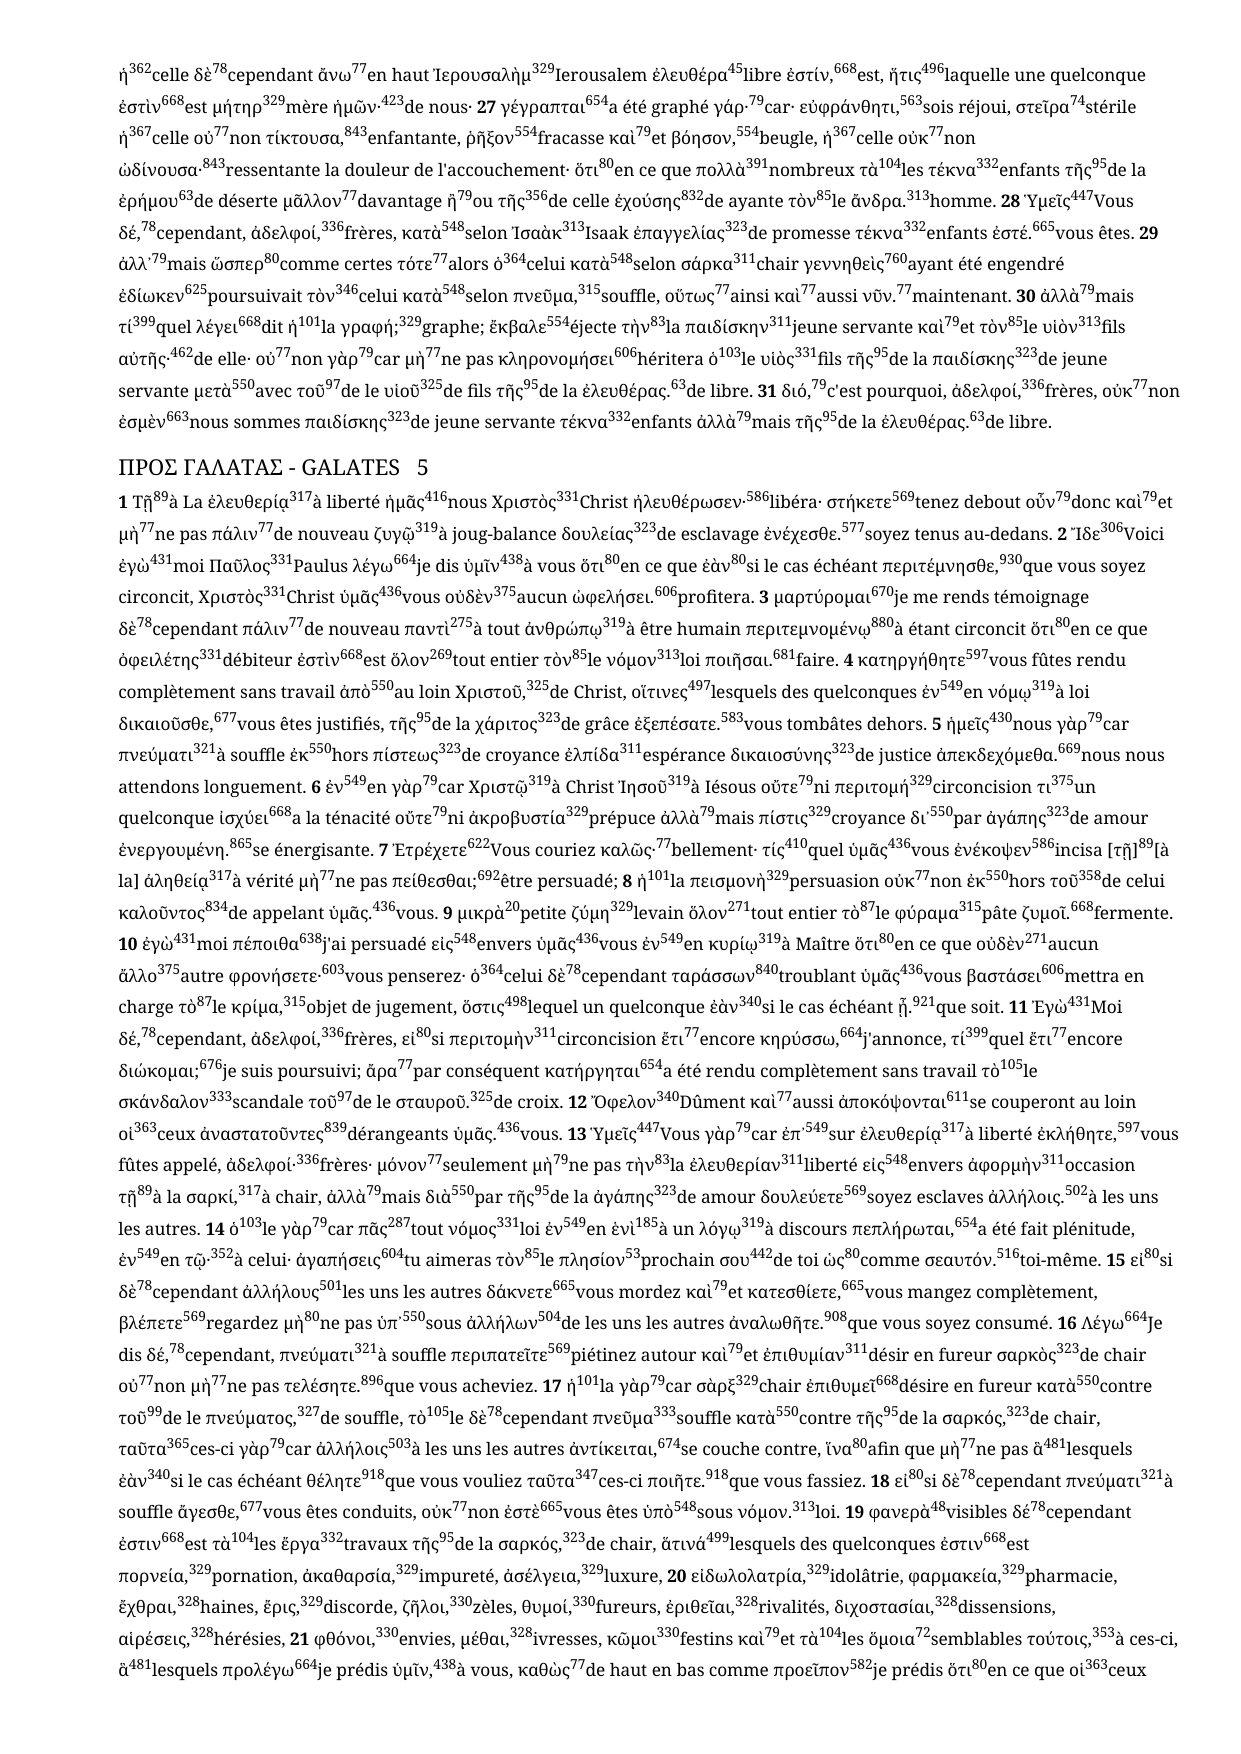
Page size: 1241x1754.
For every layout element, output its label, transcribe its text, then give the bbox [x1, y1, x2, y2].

text 1 Τῇ89à La ἐλευθερίᾳ317à liberté ἡμᾶς416nous Χριστὸς331Christ ἠλευθέρωσεν·586libéra· στήκετε569tenez debout οὖν79donc καὶ79et μὴ77ne pas πάλιν77de nouveau ζυγῷ319à joug-balance δουλείας323de esclavage ἐνέχεσθε.577soyez tenus au-dedans. 2 Ἴδε306Voici ἐγὼ431moi Παῦλος331Paulus λέγω664je dis ὑμῖν438à vous ὅτι80en ce que ἐὰν80si le cas échéant περιτέμνησθε,930que vous soyez circoncit, Χριστὸς331Christ ὑμᾶς436vous οὐδὲν375aucun ὠφελήσει.606profitera. 3 μαρτύρομαι670je me rends témoignage δὲ78cependant πάλιν77de nouveau παντὶ275à tout ἀνθρώπῳ319à être humain περιτεμνομένῳ880à étant circoncit ὅτι80en ce que ὀφειλέτης331débiteur ἐστὶν668est ὅλον269tout entier τὸν85le νόμον313loi ποιῆσαι.681faire. 4 κατηργήθητε597vous fûtes rendu complètement sans travail ἀπὸ550au loin Χριστοῦ,325de Christ, οἵτινες497lesquels des quelconques ἐν549en νόμῳ319à loi δικαιοῦσθε,677vous êtes justifiés, τῆς95de la χάριτος323de grâce ἐξεπέσατε.583vous tombâtes dehors. 5 ἡμεῖς430nous γὰρ79car πνεύματι321à souffle ἐκ550hors πίστεως323de croyance ἐλπίδα311espérance δικαιοσύνης323de justice ἀπεκδεχόμεθα.669nous nous attendons longuement. 6 ἐν549en γὰρ79car Χριστῷ319à Christ Ἰησοῦ319à Iésous οὔτε79ni περιτομή329circoncision τι375un quelconque ἰσχύει668a la ténacité οὔτε79ni ἀκροβυστία329prépuce ἀλλὰ79mais πίστις329croyance δι᾽550par ἀγάπης323de amour ἐνεργουμένη.865se énergisante. 7 Ἐτρέχετε622Vous couriez καλῶς·77bellement· τίς410quel ὑμᾶς436vous ἐνέκοψεν586incisa [τῇ]89[à la] ἀληθείᾳ317à vérité μὴ77ne pas πείθεσθαι;692être persuadé; 8 ἡ101la πεισμονὴ329persuasion οὐκ77non ἐκ550hors τοῦ358de celui καλοῦντος834de appelant ὑμᾶς.436vous. 9 μικρὰ20petite ζύμη329levain ὅλον271tout entier τὸ87le φύραμα315pâte ζυμοῖ.668fermente. 10 ἐγὼ431moi πέποιθα638j'ai persuadé εἰς548envers ὑμᾶς436vous ἐν549en κυρίῳ319à Maître ὅτι80en ce que οὐδὲν271aucun ἄλλο375autre φρονήσετε·603vous penserez· ὁ364celui δὲ78cependant ταράσσων840troublant ὑμᾶς436vous βαστάσει606mettra en charge τὸ87le κρίμα,315objet de jugement, ὅστις498lequel un quelconque ἐὰν340si le cas échéant ᾖ.921que soit. 11 Ἐγὼ431Moi δέ,78cependant, ἀδελφοί,336frères, εἰ80si περιτομὴν311circoncision ἔτι77encore κηρύσσω,664j'annonce, τί399quel ἔτι77encore διώκομαι;676je suis poursuivi; ἄρα77par conséquent κατήργηται654a été rendu complètement sans travail τὸ105le σκάνδαλον333scandale τοῦ97de le σταυροῦ.325de croix. 12 Ὄφελον340Dûment καὶ77aussi ἀποκόψονται611se couperont au loin οἱ363ceux ἀναστατοῦντες839dérangeants ὑμᾶς.436vous. 13 Ὑμεῖς447Vous γὰρ79car ἐπ᾽549sur ἐλευθερίᾳ317à liberté ἐκλήθητε,597vous fûtes appelé, ἀδελφοί·336frères· μόνον77seulement μὴ79ne pas τὴν83la ἐλευθερίαν311liberté εἰς548envers ἀφορμὴν311occasion τῇ89à la σαρκί,317à chair, ἀλλὰ79mais διὰ550par τῆς95de la ἀγάπης323de amour δουλεύετε569soyez esclaves ἀλλήλοις.502à les uns les autres. 14 ὁ103le γὰρ79car πᾶς287tout νόμος331loi ἐν549en ἑνὶ185à un λόγῳ319à discours πεπλήρωται,654a été fait plénitude, ἐν549en τῷ·352à celui· ἀγαπήσεις604tu aimeras τὸν85le πλησίον53prochain σου442de toi ὡς80comme σεαυτόν.516toi-même. 15 εἰ80si δὲ78cependant ἀλλήλους501les uns les autres δάκνετε665vous mordez καὶ79et κατεσθίετε,665vous mangez complètement, βλέπετε569regardez μὴ80ne pas ὑπ᾽550sous ἀλλήλων504de les uns les autres ἀναλωθῆτε.908que vous soyez consumé. 16 Λέγω664Je dis δέ,78cependant, πνεύματι321à souffle περιπατεῖτε569piétinez autour καὶ79et ἐπιθυμίαν311désir en fureur σαρκὸς323de chair οὐ77non μὴ77ne pas τελέσητε.896que vous acheviez. 17 ἡ101la γὰρ79car σὰρξ329chair ἐπιθυμεῖ668désire en fureur κατὰ550contre τοῦ99de le πνεύματος,327de souffle, τὸ105le δὲ78cependant πνεῦμα333souffle κατὰ550contre τῆς95de la σαρκός,323de chair, ταῦτα365ces-ci γὰρ79car ἀλλήλοις503à les uns les autres ἀντίκειται,674se couche contre, ἵνα80afin que μὴ77ne pas ἃ481lesquels ἐὰν340si le cas échéant θέλητε918que vous vouliez ταῦτα347ces-ci ποιῆτε.918que vous fassiez. 18 εἰ80si δὲ78cependant πνεύματι321à souffle ἄγεσθε,677vous êtes conduits, οὐκ77non ἐστὲ665vous êtes ὑπὸ548sous νόμον.313loi. 19 φανερὰ48visibles δέ78cependant ἐστιν668est τὰ104les ἔργα332travaux τῆς95de la σαρκός,323de chair, ἅτινά499lesquels des quelconques ἐστιν668est πορνεία,329pornation, ἀκαθαρσία,329impureté, ἀσέλγεια,329luxure, 20 εἰδωλολατρία,329idolâtrie, φαρμακεία,329pharmacie, ἔχθραι,328haines, ἔρις,329discorde, ζῆλοι,330zèles, θυμοί,330fureurs, ἐριθεῖαι,328rivalités, διχοστασίαι,328dissensions, αἱρέσεις,328hérésies, 21 φθόνοι,330envies, μέθαι,328ivresses, κῶμοι330festins καὶ79et τὰ104les ὅμοια72semblables τούτοις,353à ces-ci, ἃ481lesquels προλέγω664je prédis ὑμῖν,438à vous, καθὼς77de haut en bas comme προεῖπον582je prédis ὅτι80en ce que οἱ363ceux τὰ86les τοιαῦτα347tels πράσσοντες839pratiquants βασιλείαν311royauté θεοῦ325de Dieu οὐ77non κληρονομήσουσιν.605hériteront. 22 ὁ103le δὲ78cependant καρπὸς331fruit τοῦ99de le πνεύματός327de souffle ἐστιν668est ἀγάπη329amour χαρὰ329joie εἰρήνη,329paix, μακροθυμία329distance de fureur χρηστότης329utilité bonté ἀγαθωσύνη,329bonté, πίστις329croyance 23 πραΰτης329douceur ἐγκράτεια·329maîtrise intérieure· κατὰ550contre τῶν98de les τοιούτων359de tels οὐκ77non ἔστιν668est νόμος.331loi. 24 οἱ363ceux δὲ78cependant τοῦ97de le Χριστοῦ325de Christ [Ἰησοῦ]325[de Iésous] τὴν83la σάρκα311chair ἐσταύρωσαν585crucifièrent σὺν549avec τοῖς252à les παθήμασιν320à passions de souffrances καὶ79et ταῖς88à les ἐπιθυμίαις.316à désirs en fureurs. 25 Εἰ80Si ζῶμεν663nous vivons πνεύματι,321à souffle, πνεύματι321à souffle καὶ77aussi στοιχῶμεν.916que nous avancions en ligne. 26 μὴ77ne pas γινώμεθα922que nous nous devenions κενόδοξοι,46vides de gloires, ἀλλήλους501les uns les autres προκαλούμενοι,866se appelants devant, ἀλλήλοις502à les uns les autres φθονοῦντες.839enviants. [118, 487, 1181, 1682]
text ΠΡΟΣ ΓΑΛΑΤΑΣ - GALATES 5 [118, 452, 1181, 482]
text 1 Λέγω664Je dis δέ,78cependant, ἐφ᾽548sur ὅσον295autant lequel χρόνον313temps ὁ103le κληρονόμος331héritier νήπιός47infantile ἐστιν,668est, οὐδὲν375aucun διαφέρει668diffère δούλου325de mâle esclave κύριος331Maître πάντων385de tous ὤν,840étant, 2 ἀλλ᾽79mais ὑπὸ548sous ἐπιτρόπους312administrateurs ἐστὶν668est καὶ79et οἰκονόμους312légistes de maison ἄχρι552jusqu'à l'extrémité τῆς95de la προθεσμίας323de fixée d'avance τοῦ257de le πατρός.325de père. 3 οὕτως77ainsi καὶ77aussi ἡμεῖς,430nous, ὅτε80lorsque ἦμεν620nous étions νήπιοι,46infantiles, ὑπὸ548sous τὰ86les στοιχεῖα314éléments τοῦ97de le κόσμου325de monde ἤμεθα626nous nous étions δεδουλωμένοι·812ayants étés esclavagés· 4 ὅτε80lorsque δὲ78cependant ἦλθεν586vint τὸ105le πλήρωμα333plénitude τοῦ97de le χρόνου,325de temps, ἐξαπέστειλεν586envoya dehors ὁ103le θεὸς331Dieu τὸν85le υἱὸν313fils αὐτοῦ,464de lui, γενόμενον726se ayant devenu ἐκ550hors γυναικός,323de femme, γενόμενον726se ayant devenu ὑπὸ548sous νόμον,313loi, 5 ἵνα80afin que τοὺς345ceux ὑπὸ548sous νόμον313loi ἐξαγοράσῃ,899que achète dehors aux agoras, ἵνα80afin que τὴν83la υἱοθεσίαν311adoption comme fils ἀπολάβωμεν.894que nous recevions. 6 Ὅτι80En ce que δέ78cependant ἐστε665vous êtes υἱοί,330fils, ἐξαπέστειλεν586envoya dehors ὁ103le θεὸς331Dieu τὸ87le πνεῦμα315souffle τοῦ97de le υἱοῦ325de fils αὐτοῦ464de lui εἰς548envers τὰς82les καρδίας310coeurs ἡμῶν423de nous κρᾶζον·824croassant· αββα304Abba ὁ109le πατήρ.337père. 7 ὥστε80de sorte que οὐκέτι77non plus εἶ666tu es δοῦλος331mâle esclave ἀλλ᾽79mais υἱός·331fils· εἰ80si δὲ78cependant υἱός,331fils, καὶ77aussi κληρονόμος331héritier διὰ550par θεοῦ.325de Dieu. 8 Ἀλλὰ79Mais τότε77alors μὲν79certes οὐκ77non εἰδότες782ayants sus θεὸν313Dieu ἐδουλεύσατε583vous fûtes esclaves τοῖς351à ceux φύσει317à nature μὴ77ne pas οὖσιν827à étants θεοῖς·318à dieux· 9 νῦν77maintenant δὲ78cependant γνόντες720ayants connus θεόν,313Dieu, μᾶλλον77davantage δὲ78cependant γνωσθέντες759ayants étés connus ὑπὸ550sous θεοῦ,325de Dieu, πῶς77comment? ἐπιστρέφετε665vous tournez sur πάλιν77de nouveau ἐπὶ548sur τὰ86les ἀσθενῆ5infirmes καὶ79et πτωχὰ5pauvres στοιχεῖα314éléments οἷς487à lesquels πάλιν77de nouveau ἄνωθεν77d'en haut δουλεύειν689être esclave θέλετε;665vous voulez; 10 ἡμέρας310journées παρατηρεῖσθε671vous vous épiez καὶ79et μῆνας312mois καὶ79et καιροὺς312moments καὶ79et ἐνιαυτούς,312années, 11 φοβοῦμαι670je m'effraie ὑμᾶς436vous μή80ne pas πως77en quelque manière εἰκῇ77sans cause κεκοπίακα638j'ai peiné εἰς548envers ὑμᾶς.436vous. 12 Γίνεσθε573Que vous vous devenez ὡς80comme ἐγώ,431moi, ὅτι80en ce que κἀγὼ431et moi ὡς80comme ὑμεῖς,447vous, ἀδελφοί,336frères, δέομαι670je m'attache de lien ὑμῶν.441de vous. οὐδέν375aucun με417moi ἠδικήσατε·583vous fîtes injustice· 13 οἴδατε639vous avez su δὲ78cependant ὅτι80en ce que δι᾽548par le fait de ἀσθένειαν311infirmité τῆς95de la σαρκὸς323de chair εὐηγγελισάμην588je m'évangélisai ὑμῖν438à vous τὸ87le πρότερον,55plus avant, 14 καὶ79et τὸν85le πειρασμὸν313tentation ὑμῶν441de vous ἐν549en τῇ89à la σαρκί317à chair μου424de moi οὐκ77non ἐξουθενήσατε583vous exclûtes comme rien οὐδὲ79non cependant ἐξεπτύσατε,583vous crachâtes dehors, ἀλλ᾽79mais ὡς80comme ἄγγελον313ange θεοῦ325de Dieu ἐδέξασθέ589vous vous acceptâtes με,417moi, ὡς80comme Χριστὸν313Christ Ἰησοῦν.313Iésous. 15 ποῦ77où? οὖν79donc ὁ103le μακαρισμὸς331état bienheureux ὑμῶν;441de vous; μαρτυρῶ664je témoigne γὰρ79car ὑμῖν438à vous ὅτι80en ce que εἰ80si δυνατὸν73puissant τοὺς84les ὀφθαλμοὺς312yeux ὑμῶν441de vous ἐξορύξαντες720ayants arrachés ἐδώκατέ583vous donnâtes μοι.420à moi. 16 ὥστε80de sorte que ἐχθρὸς71ennemi ὑμῶν441de vous γέγονα638j'ai devenu ἀληθεύων840étant vrai ὑμῖν;438à vous; 17 ζηλοῦσιν667zélent ὑμᾶς436vous οὐ77non καλῶς,77bellement, ἀλλ᾽79mais ἐκκλεῖσαι681fermer à clef au dehors ὑμᾶς436vous θέλουσιν,667veulent, ἵνα80afin que αὐτοὺς451eux ζηλοῦτε·918que vous zéliez· 18 καλὸν49beau δὲ78cependant ζηλοῦσθαι692être zélé ἐν549en καλῷ61à beau πάντοτε77en tout moment καὶ79et μὴ77ne pas μόνον77seulement ἐν549en τῷ354à ce παρεῖναί689être à côté με417moi πρὸς548vers ὑμᾶς.436vous. 19 τέκνα338enfants μου,424de moi, οὓς479lesquels πάλιν77de nouveau ὠδίνω664je ressens la douleur de l'accouchement μέχρις80jusqu'à οὗ494de lequel μορφωθῇ911que soit formé Χριστὸς331Christ ἐν549en ὑμῖν·438à vous· 20 ἤθελον621je voulais δὲ78cependant παρεῖναι689être à côté πρὸς548vers ὑμᾶς436vous ἄρτι77à l'instant καὶ79et ἀλλάξαι681changer τὴν83la φωνήν311voix μου,424de moi, ὅτι80en ce que ἀποροῦμαι670je m'embarrasse ἐν549en ὑμῖν.438à vous. 21 Λέγετέ569Dites μοι,420à moi, οἱ368ceux ὑπὸ548sous νόμον313loi θέλοντες844voulants εἶναι,689être, τὸν85le νόμον313loi οὐκ77non ἀκούετε;665vous écoutez; 22 γέγραπται654a été graphé γὰρ79car ὅτι80en ce que Ἀβραὰμ331Abraam δύο178deux υἱοὺς312fils ἔσχεν,586eut, ἕνα53un ἐκ550hors τῆς95de la παιδίσκης323de jeune servante καὶ79et ἕνα53un ἐκ550hors τῆς95de la ἐλευθέρας.63de libre. 23 ἀλλ᾽79mais ὁ364celui μὲν79certes ἐκ550hors τῆς95de la παιδίσκης323de jeune servante κατὰ548selon σάρκα311chair γεγέννηται,654a été engendré, ὁ364celui δὲ78cependant ἐκ550hors τῆς95de la ἐλευθέρας63de libre δι᾽550par ἐπαγγελίας.323de promesse. 24 ἅτινά499lesquels des quelconques ἐστιν668est ἀλληγορούμενα·892étants allégorisés· αὗται361celles-ci γάρ79car εἰσιν667sont δύο194deux διαθῆκαι,328dispositions, μία69une μὲν79certes ἀπὸ550au loin ὄρους327de montagne Σινᾶ327de Sinaï εἰς548envers δουλείαν311esclavage γεννῶσα,838engendrante, ἥτις496laquelle une quelconque ἐστὶν668est Ἁγάρ.329Agar. 25 τὸ366ce δὲ78cependant Ἁγὰρ329Agar Σινᾶ333Sinaï ὄρος333montagne ἐστὶν668est ἐν549en τῇ89à la Ἀραβίᾳ·317à Arabie· συστοιχεῖ668aligne au même rang avec δὲ78cependant τῇ89à la νῦν77maintenant Ἰερουσαλήμ,317à Ierousalem, δουλεύει668est esclave γὰρ79car μετὰ550avec τῶν98de les τέκνων326de enfants αὐτῆς.462de elle. 26 ἡ362celle δὲ78cependant ἄνω77en haut Ἰερουσαλὴμ329Ierousalem ἐλευθέρα45libre ἐστίν,668est, ἥτις496laquelle une quelconque ἐστὶν668est μήτηρ329mère ἡμῶν·423de nous· 27 γέγραπται654a été graphé γάρ·79car· εὐφράνθητι,563sois réjoui, στεῖρα74stérile ἡ367celle οὐ77non τίκτουσα,843enfantante, ῥῆξον554fracasse καὶ79et βόησον,554beugle, ἡ367celle οὐκ77non ὠδίνουσα·843ressentante la douleur de l'accouchement· ὅτι80en ce que πολλὰ391nombreux τὰ104les τέκνα332enfants τῆς95de la ἐρήμου63de déserte μᾶλλον77davantage ἢ79ou τῆς356de celle ἐχούσης832de ayante τὸν85le ἄνδρα.313homme. 28 Ὑμεῖς447Vous δέ,78cependant, ἀδελφοί,336frères, κατὰ548selon Ἰσαὰκ313Isaak ἐπαγγελίας323de promesse τέκνα332enfants ἐστέ.665vous êtes. 29 ἀλλ᾽79mais ὥσπερ80comme certes τότε77alors ὁ364celui κατὰ548selon σάρκα311chair γεννηθεὶς760ayant été engendré ἐδίωκεν625poursuivait τὸν346celui κατὰ548selon πνεῦμα,315souffle, οὕτως77ainsi καὶ77aussi νῦν.77maintenant. 30 ἀλλὰ79mais τί399quel λέγει668dit ἡ101la γραφή;329graphe; ἔκβαλε554éjecte τὴν83la παιδίσκην311jeune servante καὶ79et τὸν85le υἱὸν313fils αὐτῆς·462de elle· οὐ77non γὰρ79car μὴ77ne pas κληρονομήσει606héritera ὁ103le υἱὸς331fils τῆς95de la παιδίσκης323de jeune servante μετὰ550avec τοῦ97de le υἱοῦ325de fils τῆς95de la ἐλευθέρας.63de libre. 31 διό,79c'est pourquoi, ἀδελφοί,336frères, οὐκ77non ἐσμὲν663nous sommes παιδίσκης323de jeune servante τέκνα332enfants ἀλλὰ79mais τῆς95de la ἐλευθέρας.63de libre. [118, 59, 1181, 434]
